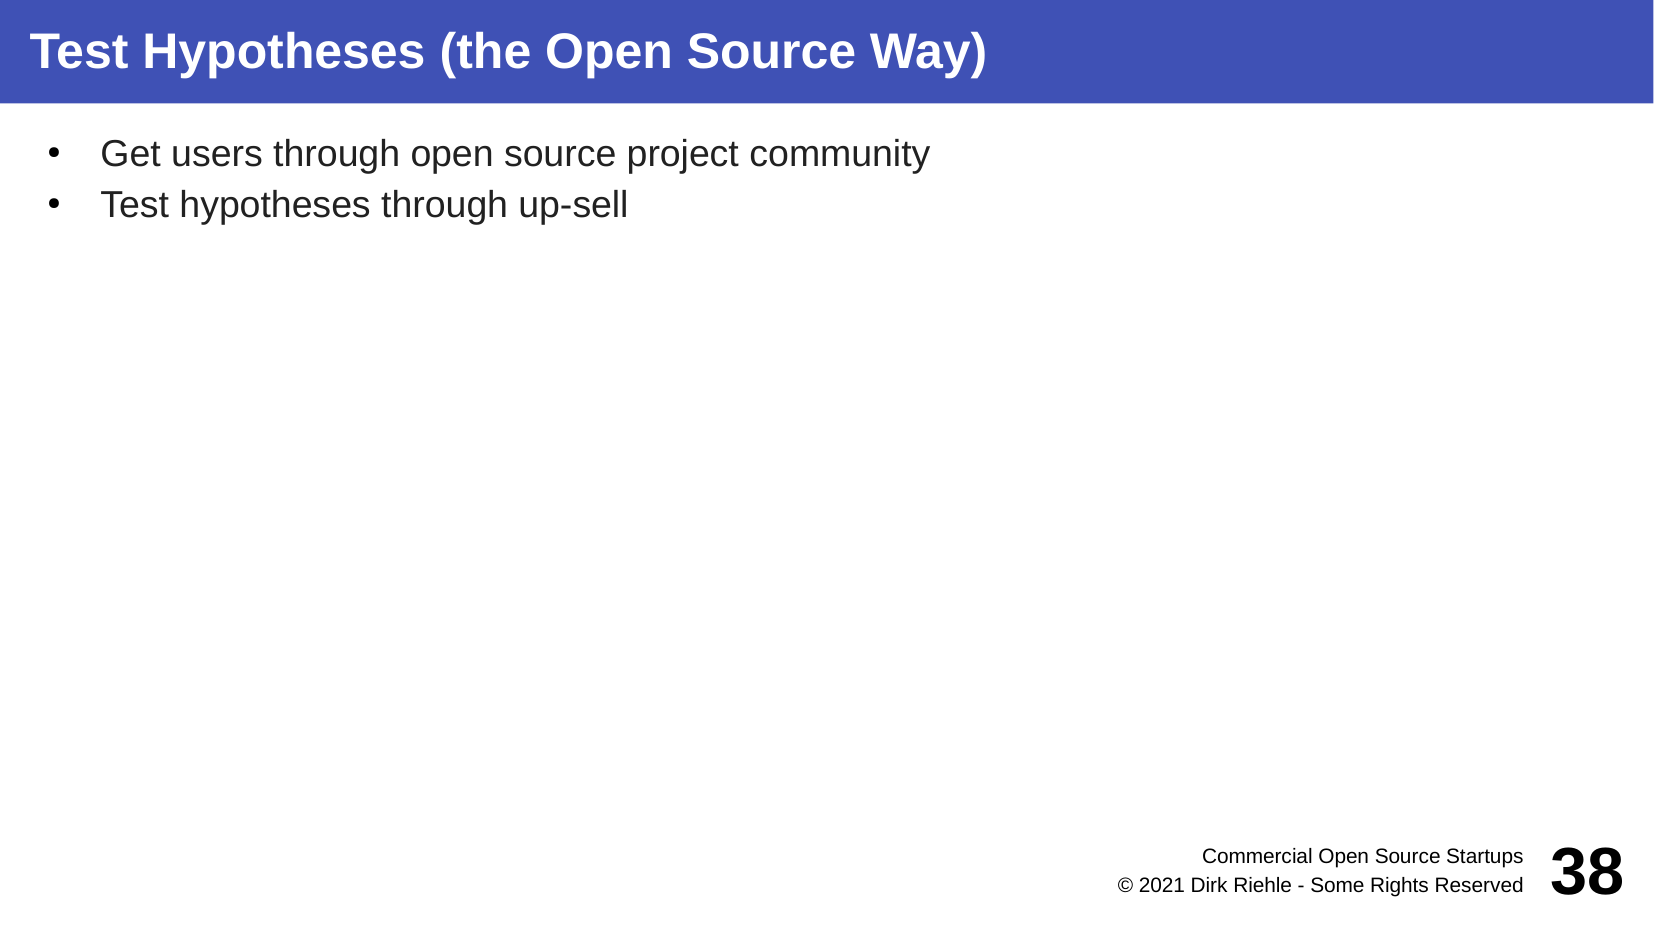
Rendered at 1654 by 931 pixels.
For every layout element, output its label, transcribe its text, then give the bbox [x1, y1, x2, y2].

title Test Hypotheses (the Open Source Way) [0, 0, 1654, 104]
list Get users through open source project community Test hypotheses through up-sell [29, 132, 1625, 813]
